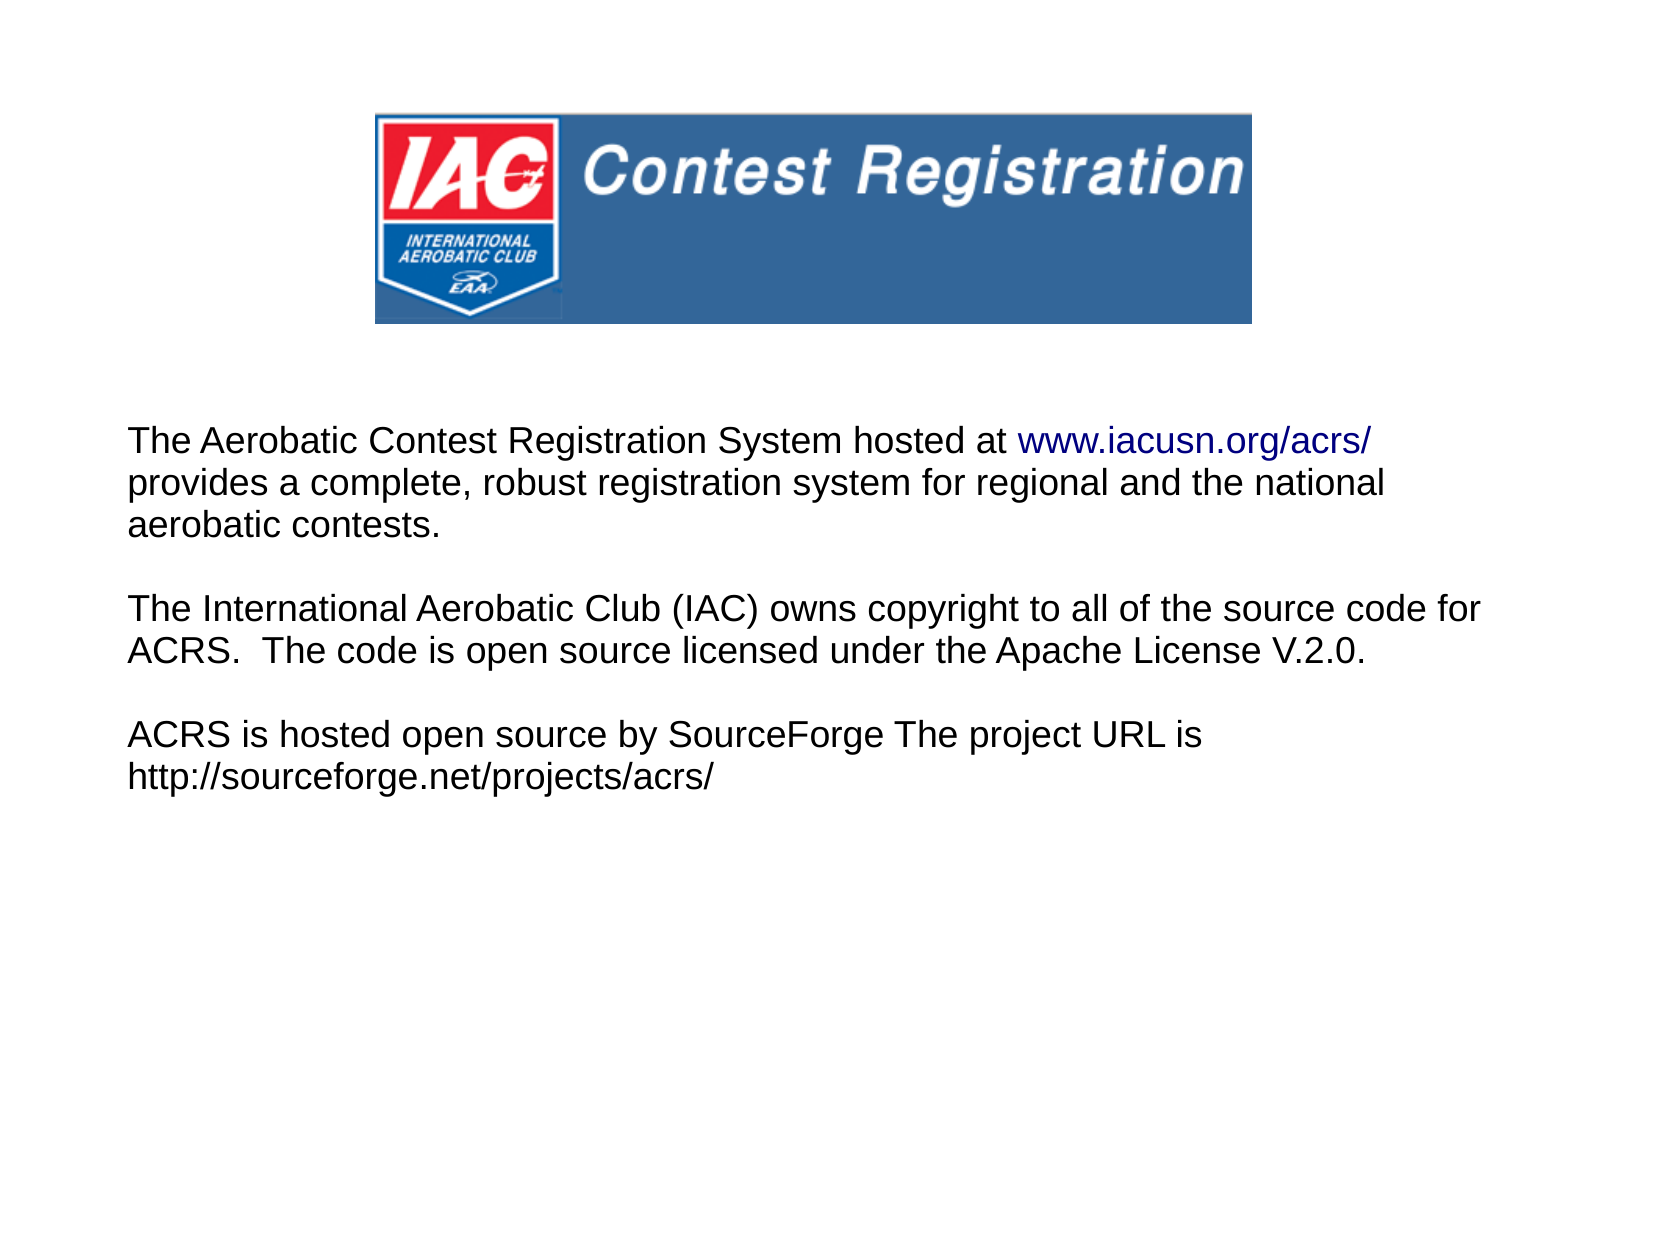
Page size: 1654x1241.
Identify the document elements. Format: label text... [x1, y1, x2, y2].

picture [375, 112, 1252, 324]
text_box The Aerobatic Contest Registration System hosted at www.iacusn.org/acrs/ provides a complete, robust registration system for regional and the national aerobatic contests. The International Aerobatic Club (IAC) owns copyright to all of the source code for ACRS. The code is open source licensed under the Apache License V.2.0. ACRS is hosted open source by SourceForge The project URL is http://sourceforge.net/projects/acrs/ [112, 412, 1504, 1051]
